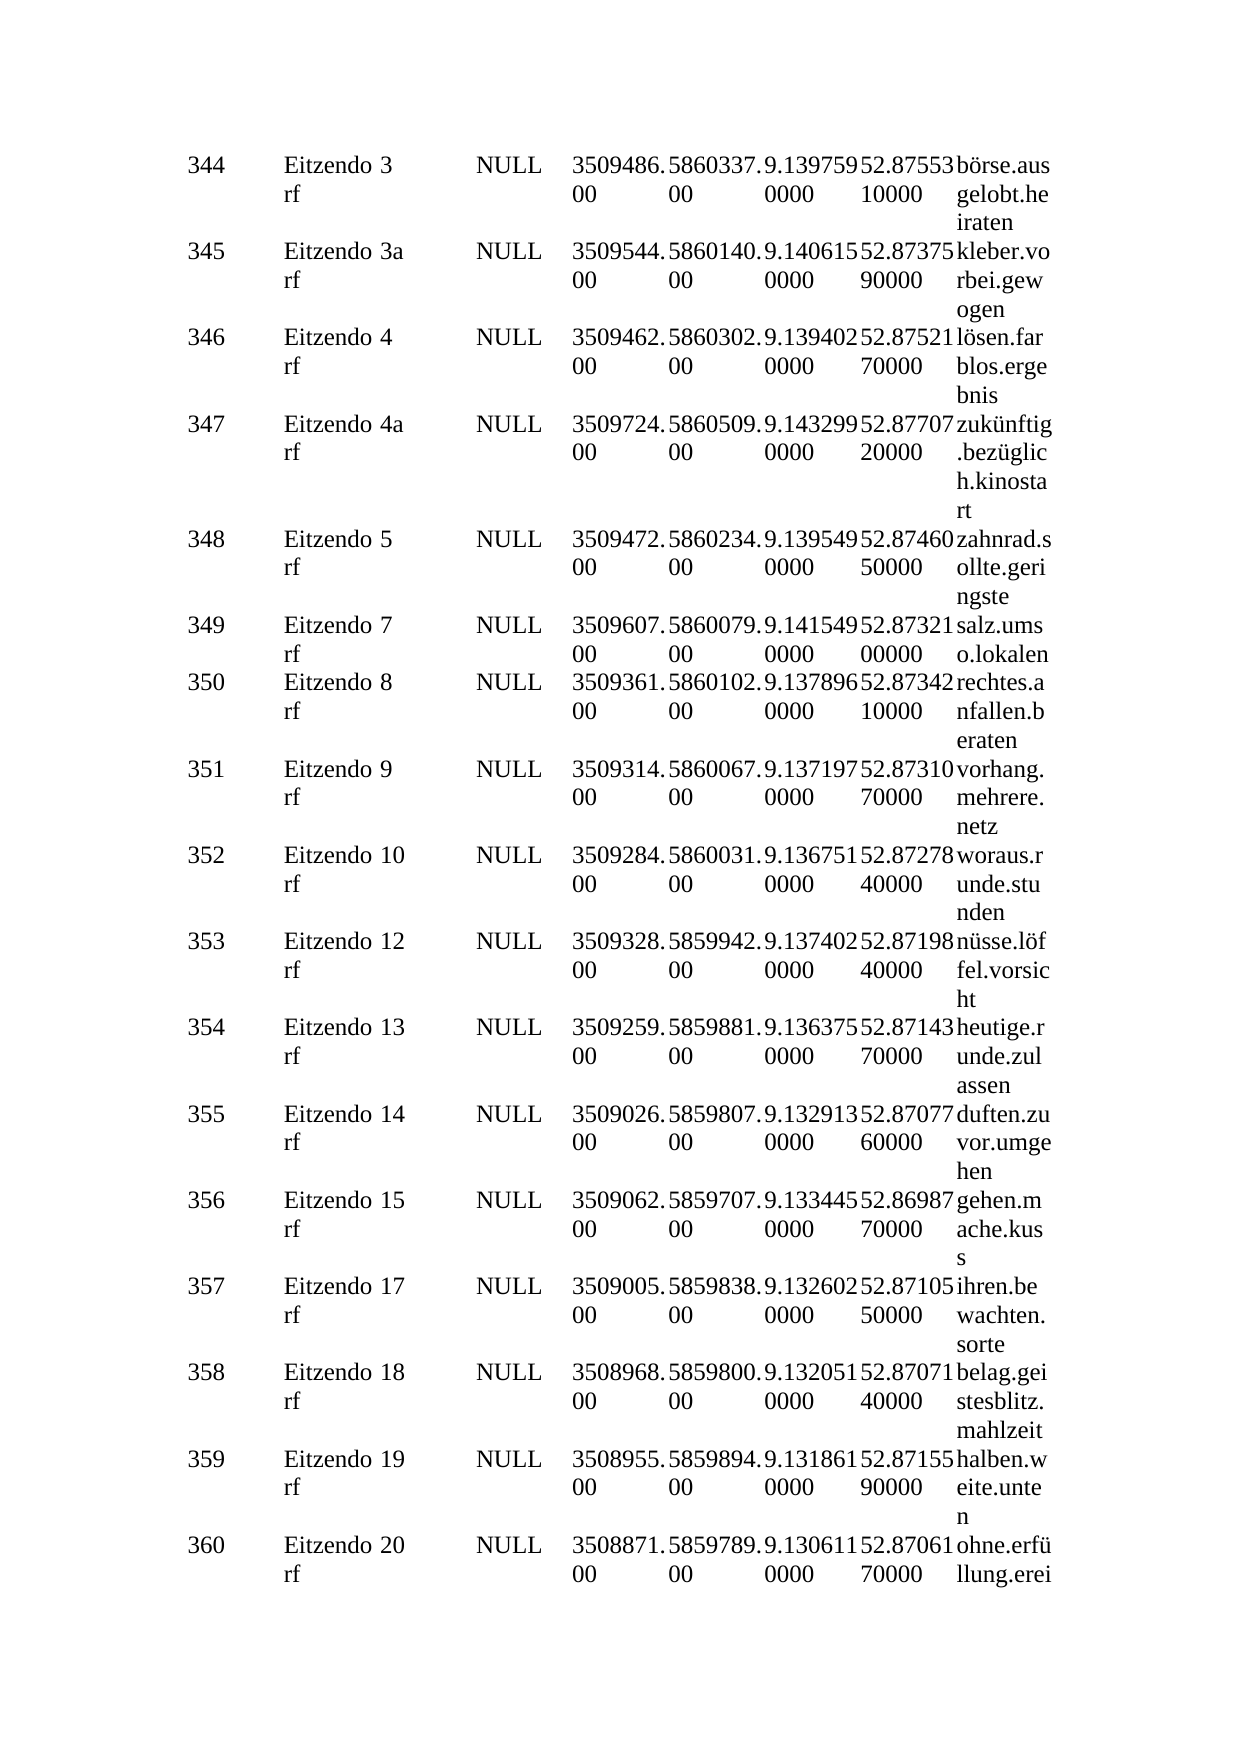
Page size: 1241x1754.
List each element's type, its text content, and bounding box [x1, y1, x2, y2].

table_cell gehen.mache.kuss [956, 1185, 1053, 1271]
table_cell NULL [476, 409, 572, 524]
table_cell 3509724.00 [572, 409, 668, 524]
table_cell 20 [380, 1530, 476, 1587]
table_cell 5860337.00 [668, 150, 764, 236]
table_cell 52.8715590000 [860, 1444, 956, 1530]
table_cell Eitzendorf [284, 1013, 380, 1099]
table_cell 3509284.00 [572, 840, 668, 926]
table_cell 5859942.00 [668, 926, 764, 1012]
table_cell 9.1318610000 [764, 1444, 860, 1530]
table_cell 357 [188, 1271, 283, 1357]
table_cell nüsse.löffel.vorsicht [956, 926, 1053, 1012]
table_cell 7 [380, 610, 476, 667]
table_cell NULL [476, 840, 572, 926]
table_cell 3509328.00 [572, 926, 668, 1012]
table_cell Eitzendorf [284, 236, 380, 322]
table_cell 349 [188, 610, 283, 667]
table_cell 9.1329130000 [764, 1099, 860, 1185]
table_cell 52.8770720000 [860, 409, 956, 524]
table_cell 9.1406150000 [764, 236, 860, 322]
table_cell 359 [188, 1444, 283, 1530]
table_cell heutige.runde.zulassen [956, 1013, 1053, 1099]
table_cell 9.1363750000 [764, 1013, 860, 1099]
table_cell 9.1397590000 [764, 150, 860, 236]
table_cell 3509062.00 [572, 1185, 668, 1271]
table_cell 3508955.00 [572, 1444, 668, 1530]
table_cell 5860302.00 [668, 323, 764, 409]
table_cell 3 [380, 150, 476, 236]
table_cell 52.8734210000 [860, 668, 956, 754]
table_cell 353 [188, 926, 283, 1012]
table_cell 5859807.00 [668, 1099, 764, 1185]
table_cell 3509361.00 [572, 668, 668, 754]
table_cell 9.1306110000 [764, 1530, 860, 1587]
table_cell 3509486.00 [572, 150, 668, 236]
table_cell 52.8698770000 [860, 1185, 956, 1271]
table_cell 52.8752170000 [860, 323, 956, 409]
table_cell 3508968.00 [572, 1358, 668, 1444]
table_cell zahnrad.sollte.geringste [956, 524, 1053, 610]
table_cell 52.8719840000 [860, 926, 956, 1012]
table_cell 5859838.00 [668, 1271, 764, 1357]
table_cell NULL [476, 236, 572, 322]
table_cell 52.8746050000 [860, 524, 956, 610]
table_cell Eitzendorf [284, 668, 380, 754]
table_cell 9.1334450000 [764, 1185, 860, 1271]
table_cell 5 [380, 524, 476, 610]
table_cell NULL [476, 524, 572, 610]
table_cell 5860102.00 [668, 668, 764, 754]
table_cell Eitzendorf [284, 1444, 380, 1530]
table_cell 3509026.00 [572, 1099, 668, 1185]
table_cell 52.8710550000 [860, 1271, 956, 1357]
table_cell 9.1394020000 [764, 323, 860, 409]
table_cell ihren.bewachten.sorte [956, 1271, 1053, 1357]
table_cell NULL [476, 1530, 572, 1587]
table_cell NULL [476, 1099, 572, 1185]
table_cell NULL [476, 610, 572, 667]
table_cell salz.umso.lokalen [956, 610, 1053, 667]
table_cell 52.8732100000 [860, 610, 956, 667]
table_cell 3509259.00 [572, 1013, 668, 1099]
table_cell Eitzendorf [284, 1185, 380, 1271]
table_cell Eitzendorf [284, 150, 380, 236]
table_cell 356 [188, 1185, 283, 1271]
table_cell 5859881.00 [668, 1013, 764, 1099]
table_cell lösen.farblos.ergebnis [956, 323, 1053, 409]
table_cell Eitzendorf [284, 323, 380, 409]
table_cell 347 [188, 409, 283, 524]
table_cell 3509005.00 [572, 1271, 668, 1357]
table_cell 13 [380, 1013, 476, 1099]
table_cell 52.8714370000 [860, 1013, 956, 1099]
table_cell NULL [476, 1013, 572, 1099]
table_cell 12 [380, 926, 476, 1012]
table_cell 346 [188, 323, 283, 409]
table_cell 5860234.00 [668, 524, 764, 610]
table_cell Eitzendorf [284, 926, 380, 1012]
table_cell 5860067.00 [668, 754, 764, 840]
table_cell 3509607.00 [572, 610, 668, 667]
table_cell ohne.erfüllung.erei [956, 1530, 1053, 1587]
table_cell 15 [380, 1185, 476, 1271]
table_cell 52.8707760000 [860, 1099, 956, 1185]
table_cell Eitzendorf [284, 1099, 380, 1185]
table_cell 5859894.00 [668, 1444, 764, 1530]
table_cell 9.1374020000 [764, 926, 860, 1012]
table_cell Eitzendorf [284, 1358, 380, 1444]
table_cell 5860509.00 [668, 409, 764, 524]
table_cell börse.ausgelobt.heiraten [956, 150, 1053, 236]
table_cell 14 [380, 1099, 476, 1185]
table_cell halben.weite.unten [956, 1444, 1053, 1530]
table_cell NULL [476, 150, 572, 236]
table_cell Eitzendorf [284, 409, 380, 524]
table_cell 3a [380, 236, 476, 322]
table_cell vorhang.mehrere.netz [956, 754, 1053, 840]
table_cell Eitzendorf [284, 610, 380, 667]
table_cell 4 [380, 323, 476, 409]
table_cell 18 [380, 1358, 476, 1444]
table_cell Eitzendorf [284, 1530, 380, 1587]
table_cell 360 [188, 1530, 283, 1587]
table_cell 350 [188, 668, 283, 754]
table_cell 52.8707140000 [860, 1358, 956, 1444]
table_cell NULL [476, 668, 572, 754]
table_cell 5860140.00 [668, 236, 764, 322]
table_cell 52.8755310000 [860, 150, 956, 236]
table_cell 3509462.00 [572, 323, 668, 409]
table_cell 355 [188, 1099, 283, 1185]
table_cell 52.8737590000 [860, 236, 956, 322]
table_cell 17 [380, 1271, 476, 1357]
table_cell 9 [380, 754, 476, 840]
table_cell Eitzendorf [284, 1271, 380, 1357]
table_cell 3508871.00 [572, 1530, 668, 1587]
table_cell Eitzendorf [284, 754, 380, 840]
table_cell 9.1395490000 [764, 524, 860, 610]
table_cell 19 [380, 1444, 476, 1530]
table_cell Eitzendorf [284, 840, 380, 926]
table_cell kleber.vorbei.gewogen [956, 236, 1053, 322]
table_cell 5860031.00 [668, 840, 764, 926]
table_cell 9.1378960000 [764, 668, 860, 754]
table_cell 351 [188, 754, 283, 840]
table_cell 5860079.00 [668, 610, 764, 667]
table_cell 9.1326020000 [764, 1271, 860, 1357]
table_cell duften.zuvor.umgehen [956, 1099, 1053, 1185]
table_cell NULL [476, 1358, 572, 1444]
table_cell 8 [380, 668, 476, 754]
table_cell 9.1367510000 [764, 840, 860, 926]
table_cell 9.1432990000 [764, 409, 860, 524]
table_cell 5859707.00 [668, 1185, 764, 1271]
table_cell NULL [476, 754, 572, 840]
table_cell NULL [476, 1271, 572, 1357]
table_cell NULL [476, 926, 572, 1012]
table_cell 345 [188, 236, 283, 322]
table_cell 348 [188, 524, 283, 610]
table_cell 10 [380, 840, 476, 926]
table_cell 9.1320510000 [764, 1358, 860, 1444]
table_cell 352 [188, 840, 283, 926]
table_cell 5859789.00 [668, 1530, 764, 1587]
table_cell woraus.runde.stunden [956, 840, 1053, 926]
table_cell NULL [476, 1185, 572, 1271]
table_cell 358 [188, 1358, 283, 1444]
table_cell Eitzendorf [284, 524, 380, 610]
table_cell 3509472.00 [572, 524, 668, 610]
table_cell 5859800.00 [668, 1358, 764, 1444]
table_cell 52.8706170000 [860, 1530, 956, 1587]
table_cell 52.8731070000 [860, 754, 956, 840]
table_cell NULL [476, 1444, 572, 1530]
table_cell 344 [188, 150, 283, 236]
table_cell 52.8727840000 [860, 840, 956, 926]
table_cell 4a [380, 409, 476, 524]
table_cell NULL [476, 323, 572, 409]
table_cell zukünftig.bezüglich.kinostart [956, 409, 1053, 524]
table_cell 9.1415490000 [764, 610, 860, 667]
table_cell 354 [188, 1013, 283, 1099]
table_cell belag.geistesblitz.mahlzeit [956, 1358, 1053, 1444]
table_cell 3509314.00 [572, 754, 668, 840]
table_cell 9.1371970000 [764, 754, 860, 840]
table_cell rechtes.anfallen.beraten [956, 668, 1053, 754]
table_cell 3509544.00 [572, 236, 668, 322]
